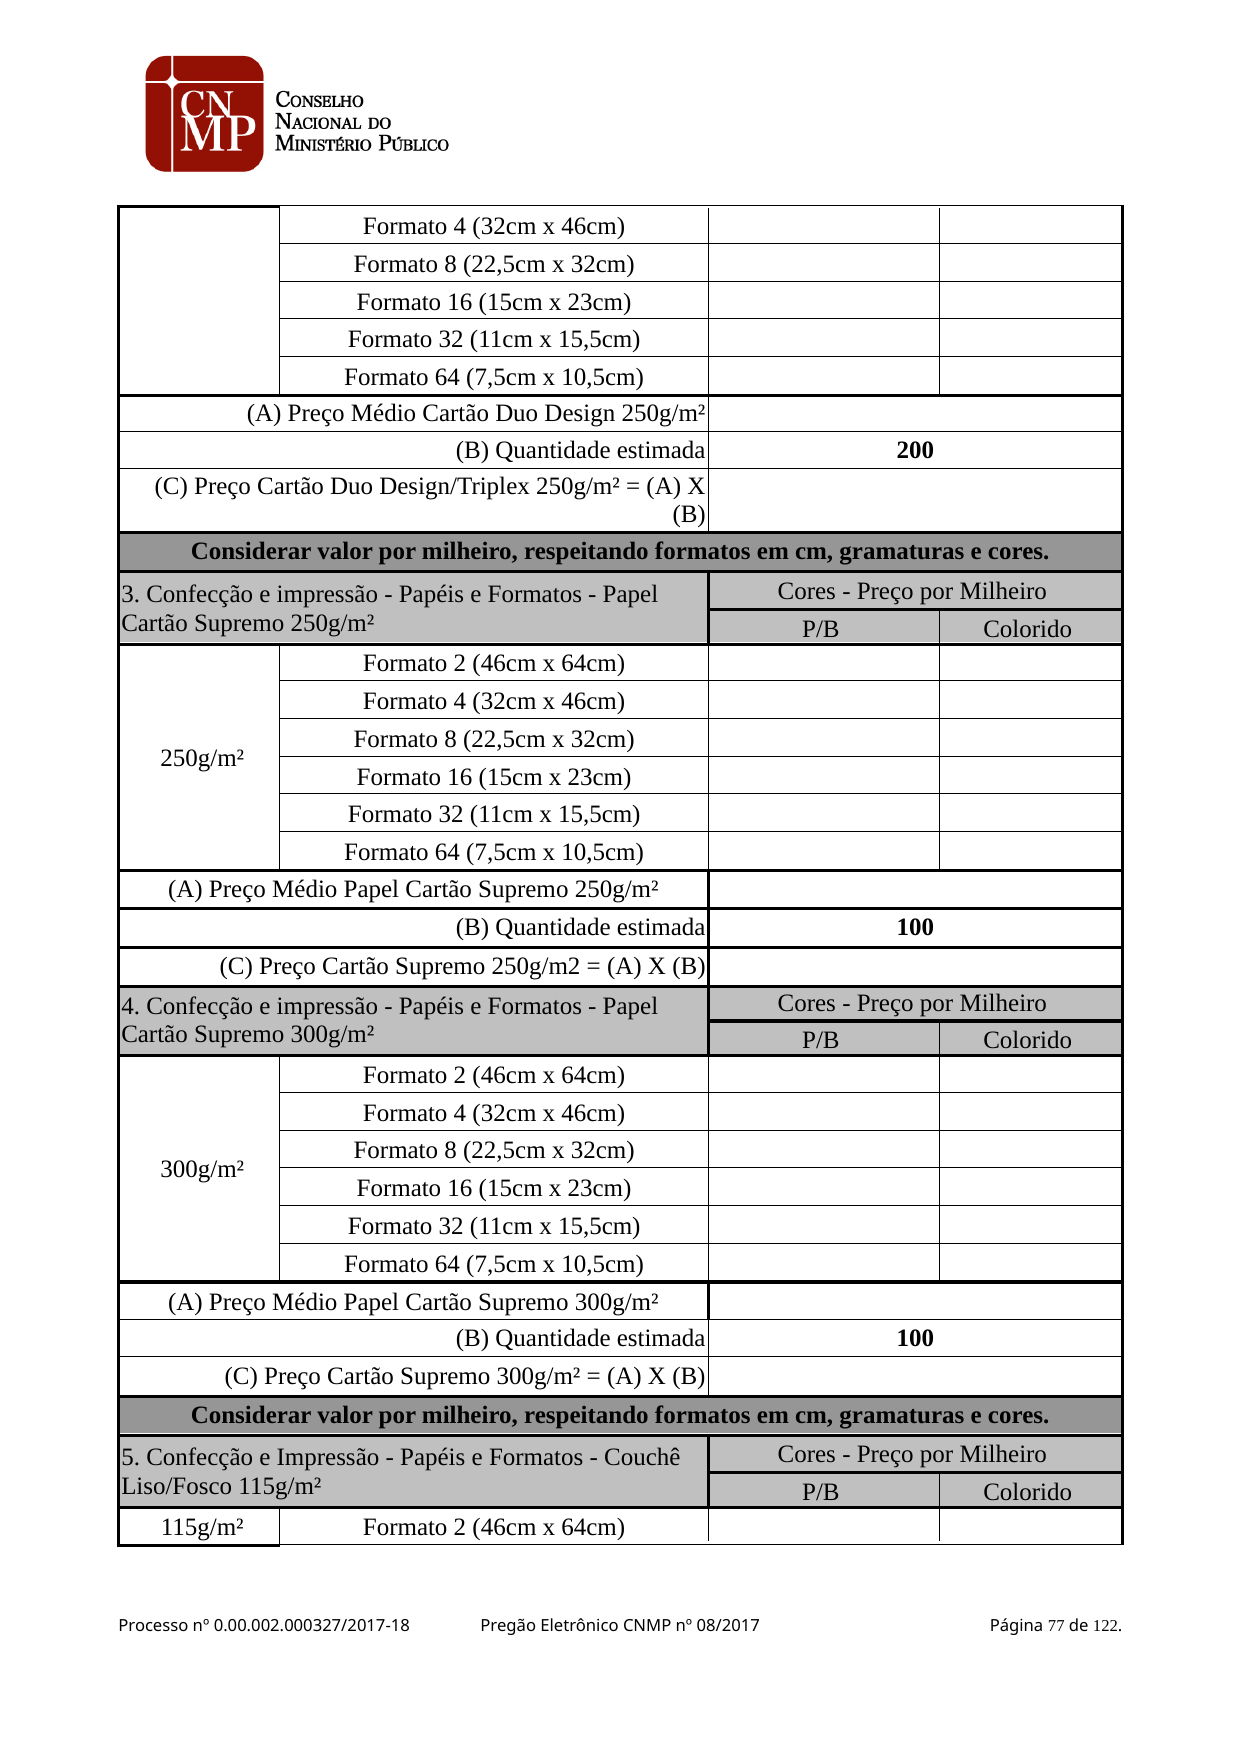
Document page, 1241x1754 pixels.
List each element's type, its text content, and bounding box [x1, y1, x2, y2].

table_cell [940, 1131, 1121, 1167]
table_cell Cores - Preço por Milheiro [710, 988, 1121, 1019]
table_cell Formato 64 (7,5cm x 10,5cm) [280, 832, 708, 869]
table_cell [709, 357, 939, 394]
table_cell (C) Preço Cartão Duo Design/Triplex 250g/m² = (A) X (B) [120, 469, 708, 531]
table_cell [940, 244, 1121, 281]
picture [125, 37, 462, 190]
table_cell [708, 206, 939, 243]
table_cell (A) Preço Médio Papel Cartão Supremo 300g/m² [120, 1284, 707, 1319]
table_cell Formato 32 (11cm x 15,5cm) [280, 794, 708, 831]
table_cell Colorido [940, 1023, 1121, 1054]
table_cell [940, 757, 1121, 793]
table_cell [709, 832, 939, 869]
table_cell (C) Preço Cartão Supremo 300g/m² = (A) X (B) [120, 1357, 708, 1395]
table_cell 115g/m² [120, 1509, 279, 1544]
table_cell Formato 2 (46cm x 64cm) [280, 1509, 708, 1544]
table_cell [940, 1057, 1121, 1092]
table_cell [710, 872, 1121, 907]
table_cell [709, 244, 939, 281]
table_cell Formato 4 (32cm x 46cm) [280, 206, 708, 243]
table_cell [709, 1244, 939, 1280]
table_cell Formato 8 (22,5cm x 32cm) [280, 719, 708, 756]
table_cell [709, 397, 1121, 431]
table_cell [709, 1357, 1121, 1395]
table_cell 250g/m² [120, 646, 279, 869]
table_cell Formato 4 (32cm x 46cm) [280, 681, 708, 718]
table_cell [709, 319, 939, 356]
table_cell [940, 319, 1121, 356]
table_cell Formato 2 (46cm x 64cm) [280, 1057, 708, 1092]
table_cell Considerar valor por milheiro, respeitando formatos em cm, gramaturas e cores. [120, 1398, 1121, 1433]
table_cell 4. Confecção e impressão - Papéis e Formatos - Papel Cartão Supremo 300g/m² [120, 988, 707, 1054]
table_cell P/B [710, 1023, 939, 1054]
table_cell P/B [710, 611, 939, 642]
table_cell [709, 646, 939, 680]
table_cell P/B [710, 1474, 939, 1506]
table_cell [709, 681, 939, 718]
table_cell Formato 8 (22,5cm x 32cm) [280, 1131, 708, 1167]
table_cell [940, 1168, 1121, 1205]
table_cell [939, 206, 1121, 243]
table_cell [940, 1093, 1121, 1129]
table_cell Formato 64 (7,5cm x 10,5cm) [280, 1244, 708, 1280]
table_cell [940, 1206, 1121, 1243]
table_cell [940, 357, 1121, 394]
table_cell Colorido [940, 1474, 1121, 1506]
table_cell [940, 681, 1121, 718]
table_cell Cores - Preço por Milheiro [710, 573, 1121, 608]
table_cell 100 [709, 1320, 1121, 1356]
table_cell Considerar valor por milheiro, respeitando formatos em cm, gramaturas e cores. [120, 534, 1121, 570]
table_cell Formato 16 (15cm x 23cm) [280, 757, 708, 793]
table_cell Formato 16 (15cm x 23cm) [280, 282, 708, 318]
table_cell 300g/m² [120, 1057, 279, 1280]
table_cell [940, 646, 1121, 680]
table_cell [709, 1057, 939, 1092]
table_cell Colorido [940, 611, 1121, 642]
table_cell [120, 208, 279, 394]
table_cell [710, 949, 1121, 984]
table_cell 200 [709, 432, 1121, 468]
table_cell [709, 469, 1121, 531]
table_cell Formato 64 (7,5cm x 10,5cm) [280, 357, 708, 394]
table_cell [709, 757, 939, 793]
table_cell (A) Preço Médio Papel Cartão Supremo 250g/m² [120, 872, 707, 907]
table_cell [710, 1284, 1121, 1319]
table_cell [940, 282, 1121, 318]
table_cell (B) Quantidade estimada [120, 910, 707, 946]
table_cell (C) Preço Cartão Supremo 250g/m2 = (A) X (B) [120, 949, 707, 984]
table_cell [709, 794, 939, 831]
table_cell [940, 794, 1121, 831]
table_cell [939, 1509, 1121, 1544]
table_cell Formato 4 (32cm x 46cm) [280, 1093, 708, 1129]
table_cell Cores - Preço por Milheiro [710, 1437, 1121, 1471]
table_cell [709, 282, 939, 318]
table_cell [940, 832, 1121, 869]
table_cell Formato 32 (11cm x 15,5cm) [280, 319, 708, 356]
table_cell Formato 16 (15cm x 23cm) [280, 1168, 708, 1205]
table_cell [940, 719, 1121, 756]
table_cell 100 [710, 910, 1121, 946]
table_cell [709, 1206, 939, 1243]
table_cell Formato 32 (11cm x 15,5cm) [280, 1206, 708, 1243]
table_cell [940, 1244, 1121, 1280]
table_cell Formato 8 (22,5cm x 32cm) [280, 244, 708, 281]
table_cell 5. Confecção e Impressão - Papéis e Formatos - Couchê Liso/Fosco 115g/m² [120, 1437, 707, 1506]
table_cell Formato 2 (46cm x 64cm) [280, 646, 708, 680]
table_cell [709, 1093, 939, 1129]
table_cell [708, 1509, 939, 1544]
table_cell (B) Quantidade estimada [120, 1320, 708, 1356]
table_cell 3. Confecção e impressão - Papéis e Formatos - Papel Cartão Supremo 250g/m² [120, 573, 707, 642]
table_cell [709, 719, 939, 756]
table_cell (A) Preço Médio Cartão Duo Design 250g/m² [120, 397, 708, 431]
table_cell (B) Quantidade estimada [120, 432, 708, 468]
table_cell [709, 1168, 939, 1205]
table_cell [709, 1131, 939, 1167]
